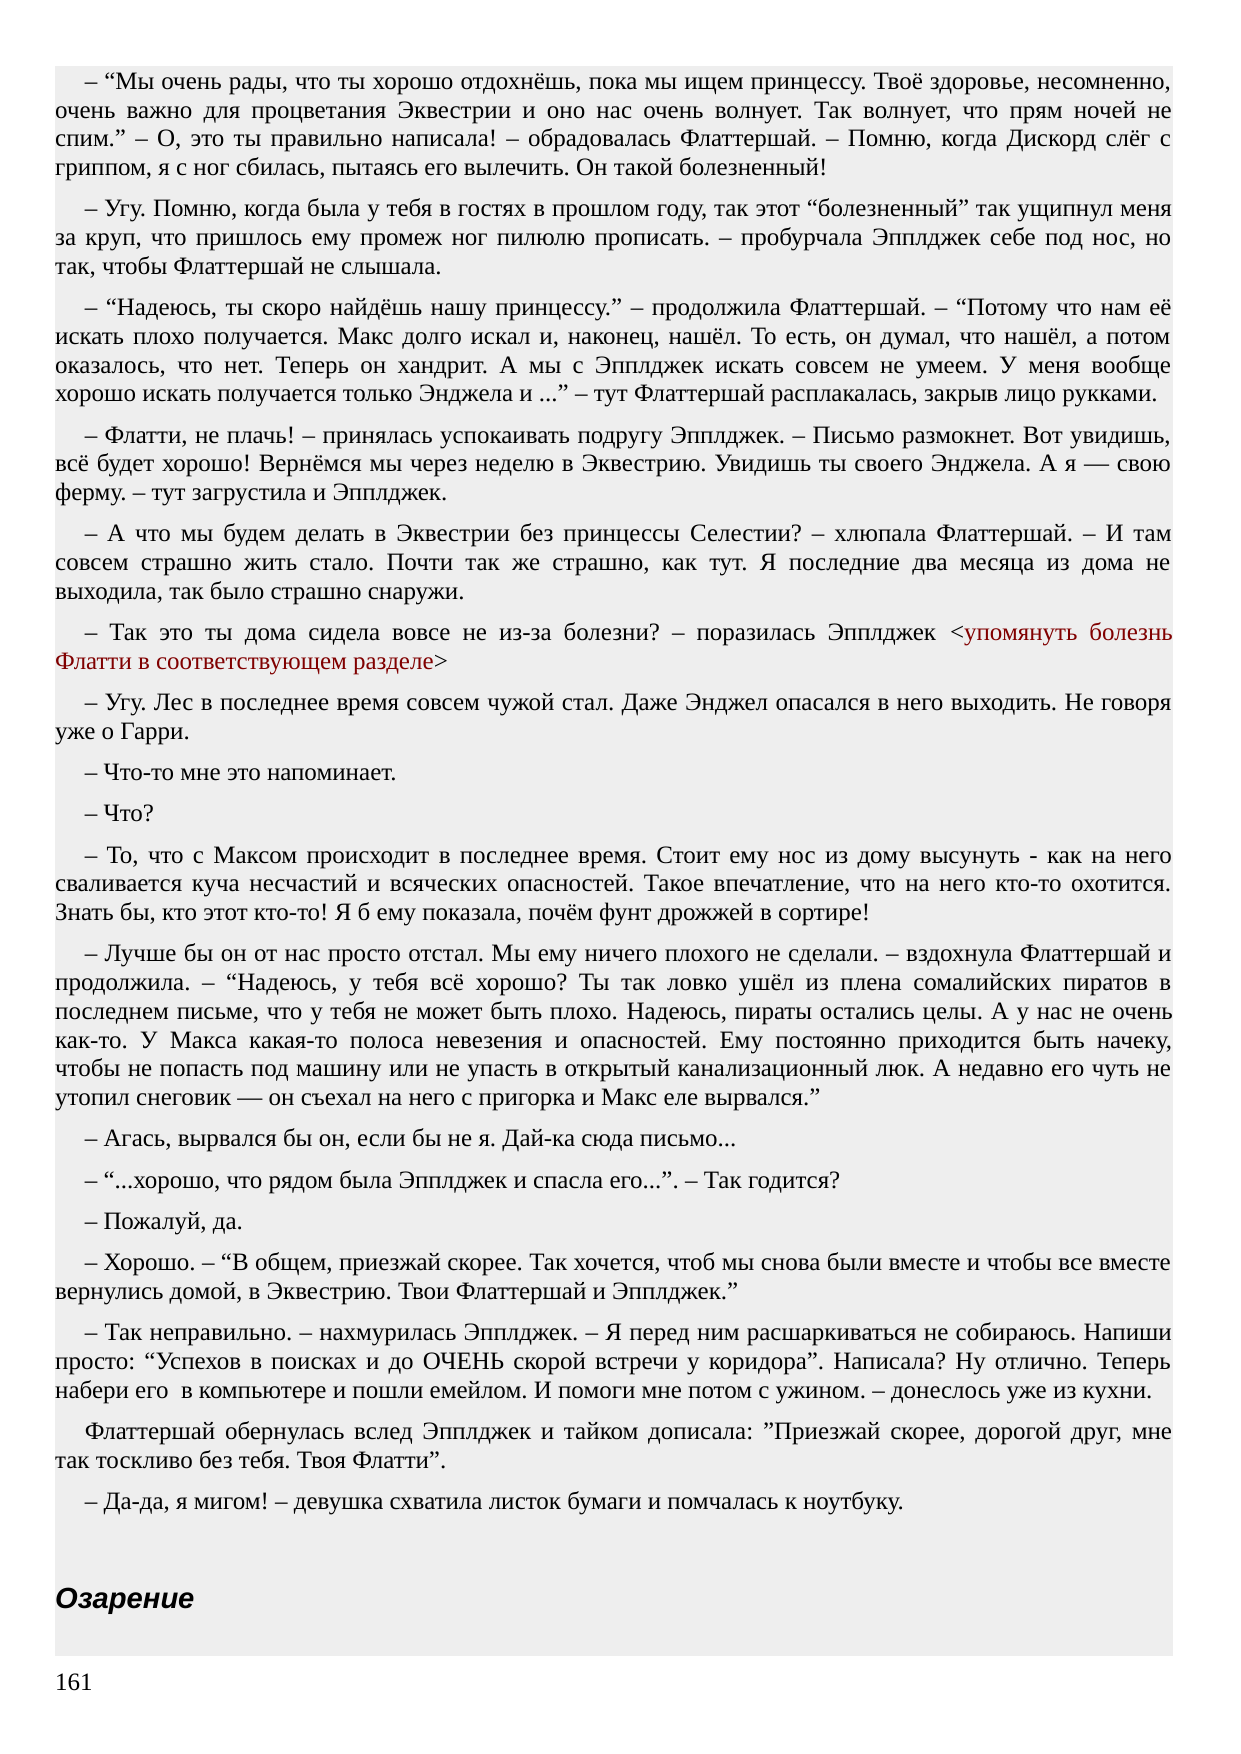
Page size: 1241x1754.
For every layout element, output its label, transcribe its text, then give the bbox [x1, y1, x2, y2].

text – Что-то мне это напоминает. [55, 757, 1173, 786]
text – “...хорошо, что рядом была Эпплджек и спасла его...”. – Так годится? [55, 1165, 1173, 1193]
subtitle Озарение [55, 1581, 1173, 1614]
text – Угу. Лес в последнее время совсем чужой стал. Даже Энджел опасался в него выходить. Не говоря уже о Гарри. [55, 687, 1173, 745]
text – А что мы будем делать в Эквестрии без принцессы Селестии? – хлюпала Флаттершай. – И там совсем страшно жить стало. Почти так же страшно, как тут. Я последние два месяца из дома не выходила, так было страшно снаружи. [55, 518, 1173, 605]
text – Пожалуй, да. [55, 1206, 1173, 1235]
text – “Надеюсь, ты скоро найдёшь нашу принцессу.” – продолжила Флаттершай. – “Потому что нам её искать плохо получается. Макс долго искал и, наконец, нашёл. То есть, он думал, что нашёл, а потом оказалось, что нет. Теперь он хандрит. А мы с Эпплджек искать совсем не умеем. У меня вообще хорошо искать получается только Энджела и ...” – тут Флаттершай расплакалась, закрыв лицо рукками. [55, 292, 1173, 407]
text – Лучше бы он от нас просто отстал. Мы ему ничего плохого не сделали. – вздохнула Флаттершай и продолжила. – “Надеюсь, у тебя всё хорошо? Ты так ловко ушёл из плена сомалийских пиратов в последнем письме, что у тебя не может быть плохо. Надеюсь, пираты остались целы. А у нас не очень как-то. У Макса какая-то полоса невезения и опасностей. Ему постоянно приходится быть начеку, чтобы не попасть под машину или не упасть в открытый канализационный люк. А недавно его чуть не утопил снеговик — он съехал на него с пригорка и Макс еле вырвался.” [55, 938, 1173, 1111]
text – Что? [55, 798, 1173, 827]
text – Так неправильно. – нахмурилась Эпплджек. – Я перед ним расшаркиваться не собираюсь. Напиши просто: “Успехов в поисках и до ОЧЕНЬ скорой встречи у коридора”. Написала? Ну отлично. Теперь набери его в компьютере и пошли емейлом. И помоги мне потом с ужином. – донеслось уже из кухни. [55, 1317, 1173, 1403]
text – Угу. Помню, когда была у тебя в гостях в прошлом году, так этот “болезненный” так ущипнул меня за круп, что пришлось ему промеж ног пилюлю прописать. – пробурчала Эпплджек себе под нос, но так, чтобы Флаттершай не слышала. [55, 193, 1173, 280]
text – Хорошо. – “В общем, приезжай скорее. Так хочется, чтоб мы снова были вместе и чтобы все вместе вернулись домой, в Эквестрию. Твои Флаттершай и Эпплджек.” [55, 1247, 1173, 1305]
text Флаттершай обернулась вслед Эпплджек и тайком дописала: ”Приезжай скорее, дорогой друг, мне так тоскливо без тебя. Твоя Флатти”. [55, 1416, 1173, 1473]
text – Флатти, не плачь! – принялась успокаивать подругу Эпплджек. – Письмо размокнет. Вот увидишь, всё будет хорошо! Вернёмся мы через неделю в Эквестрию. Увидишь ты своего Энджела. А я — свою ферму. – тут загрустила и Эпплджек. [55, 420, 1173, 506]
text – То, что с Максом происходит в последнее время. Стоит ему нос из дому высунуть - как на него сваливается куча несчастий и всяческих опасностей. Такое впечатление, что на него кто-то охотится. Знать бы, кто этот кто-то! Я б ему показала, почём фунт дрожжей в сортире! [55, 840, 1173, 926]
text – “Мы очень рады, что ты хорошо отдохнёшь, пока мы ищем принцессу. Твоё здоровье, несомненно, очень важно для процветания Эквестрии и оно нас очень волнует. Так волнует, что прям ночей не спим.” – О, это ты правильно написала! – обрадовалась Флаттершай. – Помню, когда Дискорд слёг с гриппом, я с ног сбилась, пытаясь его вылечить. Он такой болезненный! [55, 66, 1173, 181]
text – Да-да, я мигом! – девушка схватила листок бумаги и помчалась к ноутбуку. [55, 1486, 1173, 1515]
text – Так это ты дома сидела вовсе не из-за болезни? – поразилась Эпплджек <упомянуть болезнь Флатти в соответствующем разделе> [55, 617, 1173, 675]
text – Агась, вырвался бы он, если бы не я. Дай-ка сюда письмо... [55, 1123, 1173, 1152]
